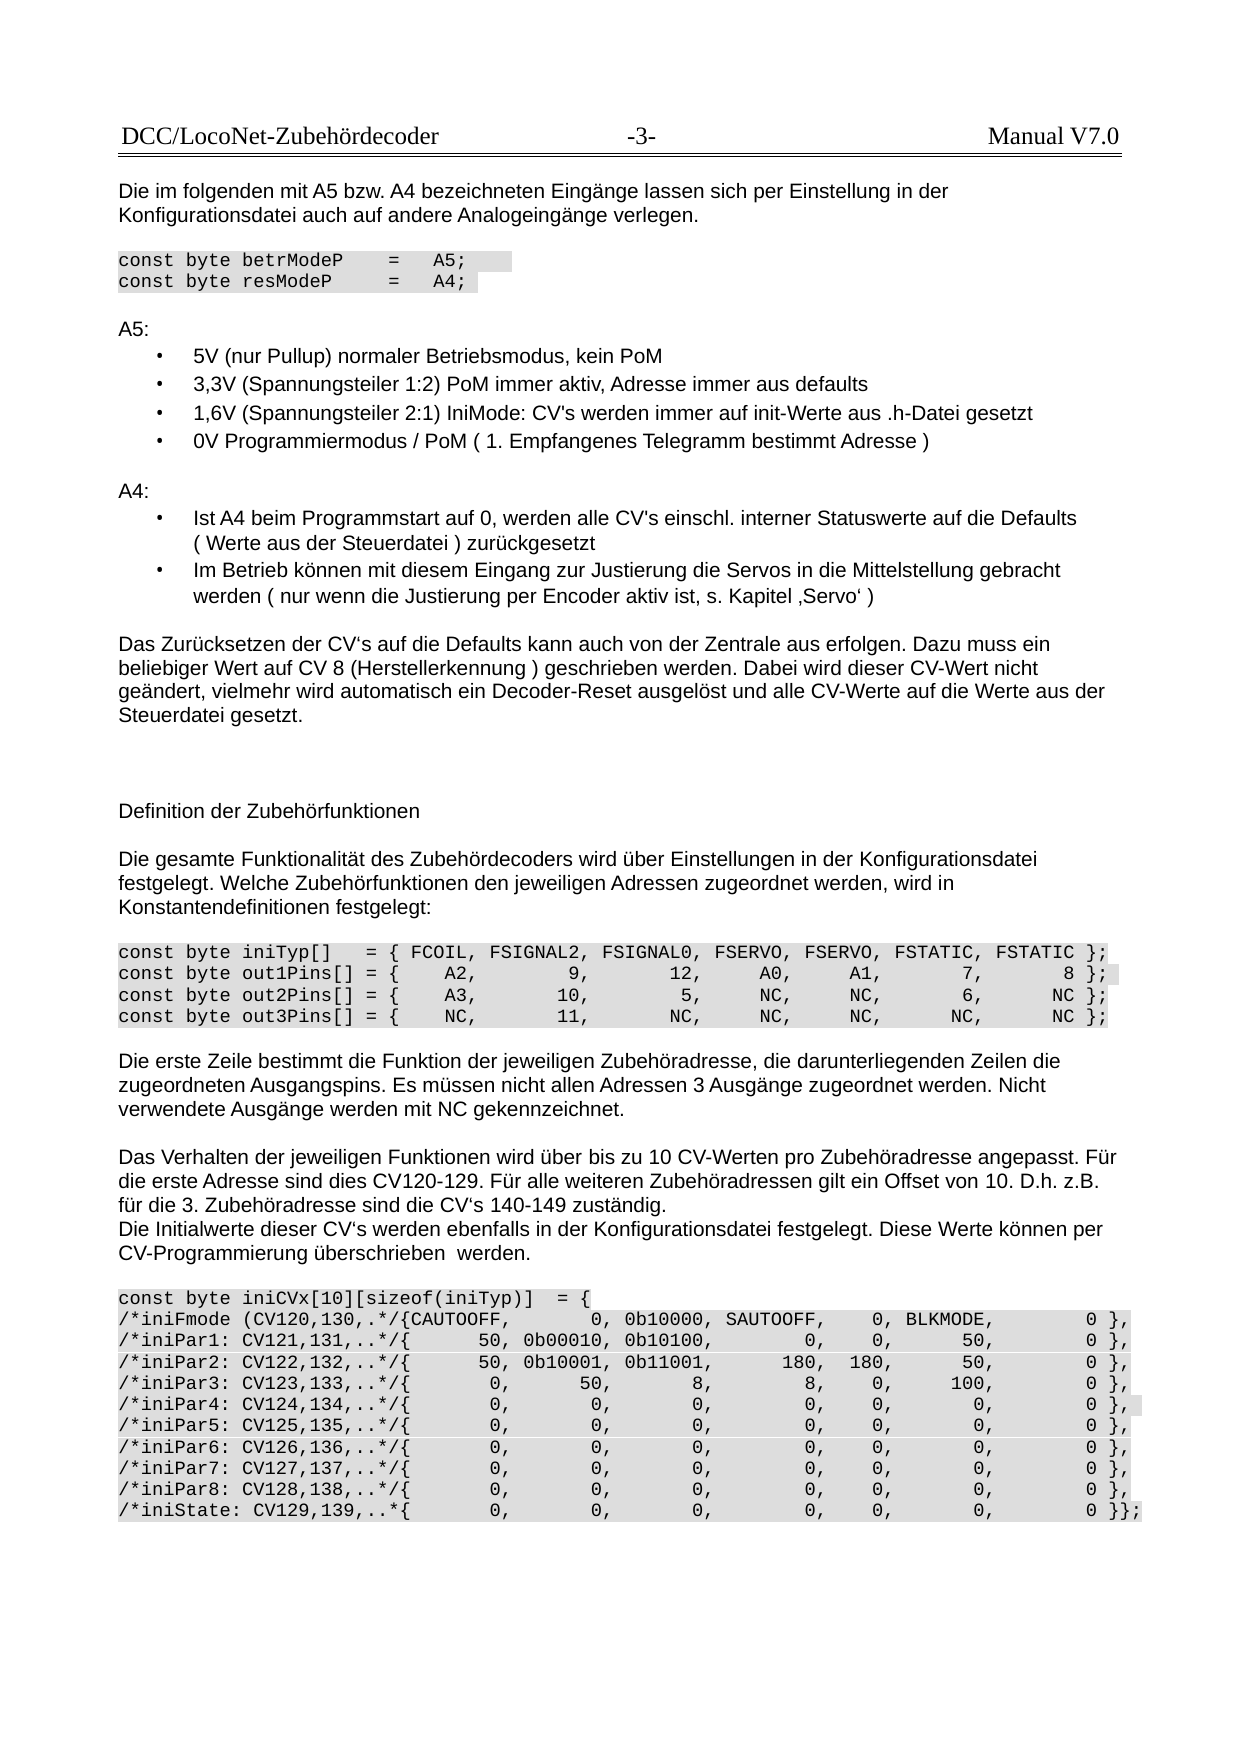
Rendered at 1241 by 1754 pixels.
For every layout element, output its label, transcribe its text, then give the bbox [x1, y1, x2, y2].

text /*iniPar1: CV121,131,..*/{ 50, 0b00010, 0b10100, 0, 0, 50, 0 }, [118, 1331, 1152, 1352]
text /*iniPar2: CV122,132,..*/{ 50, 0b10001, 0b11001, 180, 180, 50, 0 }, [118, 1352, 1152, 1374]
list 3,3V (Spannungsteiler 1:2) PoM immer aktiv, Adresse immer aus defaults [156, 369, 1122, 398]
text Das Zurücksetzen der CV‘s auf die Defaults kann auch von der Zentrale aus erfolgen. Dazu muss ein beliebiger Wert auf CV 8 (Herstellerkennung ) geschrieben werden. Dabei wird dieser CV-Wert nicht geändert, vielmehr wird automatisch ein Decoder-Reset ausgelöst und alle CV-Werte auf die Werte aus der Steuerdatei gesetzt. [118, 631, 1122, 727]
text Die Initialwerte dieser CV‘s werden ebenfalls in der Konfigurationsdatei festgelegt. Diese Werte können per CV-Programmierung überschrieben werden. [118, 1217, 1122, 1265]
text const byte iniCVx[10][sizeof(iniTyp)] = { [118, 1289, 1152, 1310]
text Die im folgenden mit A5 bzw. A4 bezeichneten Eingänge lassen sich per Einstellung in der Konfigurationsdatei auch auf andere Analogeingänge verlegen. [118, 179, 1122, 227]
text Die gesamte Funktionalität des Zubehördecoders wird über Einstellungen in der Konfigurationsdatei festgelegt. Welche Zubehörfunktionen den jeweiligen Adressen zugeordnet werden, wird in Konstantendefinitionen festgelegt: [118, 847, 1122, 919]
text /*iniPar7: CV127,137,..*/{ 0, 0, 0, 0, 0, 0, 0 }, [118, 1459, 1152, 1480]
text Definition der Zubehörfunktionen [118, 799, 1122, 823]
list 0V Programmiermodus / PoM ( 1. Empfangenes Telegramm bestimmt Adresse ) [156, 426, 1122, 455]
list Ist A4 beim Programmstart auf 0, werden alle CV's einschl. interner Statuswerte auf die Defaults ( Werte aus der Steuerdatei ) zurückgesetzt [156, 503, 1122, 555]
text A5: [118, 317, 1122, 341]
text /*iniState: CV129,139,..*{ 0, 0, 0, 0, 0, 0, 0 }}; [118, 1501, 1152, 1522]
text Die erste Zeile bestimmt die Funktion der jeweiligen Zubehöradresse, die darunterliegenden Zeilen die zugeordneten Ausgangspins. Es müssen nicht allen Adressen 3 Ausgänge zugeordnet werden. Nicht verwendete Ausgänge werden mit NC gekennzeichnet. [118, 1049, 1122, 1121]
text const byte out3Pins[] = { NC, 11, NC, NC, NC, NC, NC }; [118, 1007, 1122, 1028]
text /*iniPar3: CV123,133,..*/{ 0, 50, 8, 8, 0, 100, 0 }, [118, 1374, 1152, 1395]
list 1,6V (Spannungsteiler 2:1) IniMode: CV's werden immer auf init-Werte aus .h-Datei gesetzt [156, 398, 1122, 426]
text Das Verhalten der jeweiligen Funktionen wird über bis zu 10 CV-Werten pro Zubehöradresse angepasst. Für die erste Adresse sind dies CV120-129. Für alle weiteren Zubehöradressen gilt ein Offset von 10. D.h. z.B. für die 3. Zubehöradresse sind die CV‘s 140-149 zuständig. [118, 1145, 1122, 1217]
text const byte out2Pins[] = { A3, 10, 5, NC, NC, 6, NC }; [118, 985, 1122, 1007]
text const byte iniTyp[] = { FCOIL, FSIGNAL2, FSIGNAL0, FSERVO, FSERVO, FSTATIC, FSTATIC }; [118, 943, 1122, 964]
text const byte out1Pins[] = { A2, 9, 12, A0, A1, 7, 8 }; [118, 964, 1122, 985]
text /*iniPar8: CV128,138,..*/{ 0, 0, 0, 0, 0, 0, 0 }, [118, 1480, 1152, 1501]
list 5V (nur Pullup) normaler Betriebsmodus, kein PoM [156, 341, 1122, 369]
list Im Betrieb können mit diesem Eingang zur Justierung die Servos in die Mittelstellung gebracht werden ( nur wenn die Justierung per Encoder aktiv ist, s. Kapitel ‚Servo‘ ) [156, 555, 1122, 607]
text /*iniFmode (CV120,130,.*/{CAUTOOFF, 0, 0b10000, SAUTOOFF, 0, BLKMODE, 0 }, [118, 1310, 1152, 1331]
text /*iniPar6: CV126,136,..*/{ 0, 0, 0, 0, 0, 0, 0 }, [118, 1437, 1152, 1459]
text /*iniPar5: CV125,135,..*/{ 0, 0, 0, 0, 0, 0, 0 }, [118, 1416, 1152, 1437]
text const byte resModeP = A4; [118, 272, 1122, 293]
text A4: [118, 479, 1122, 503]
text /*iniPar4: CV124,134,..*/{ 0, 0, 0, 0, 0, 0, 0 }, [118, 1395, 1152, 1416]
text const byte betrModeP = A5; [118, 251, 1122, 272]
